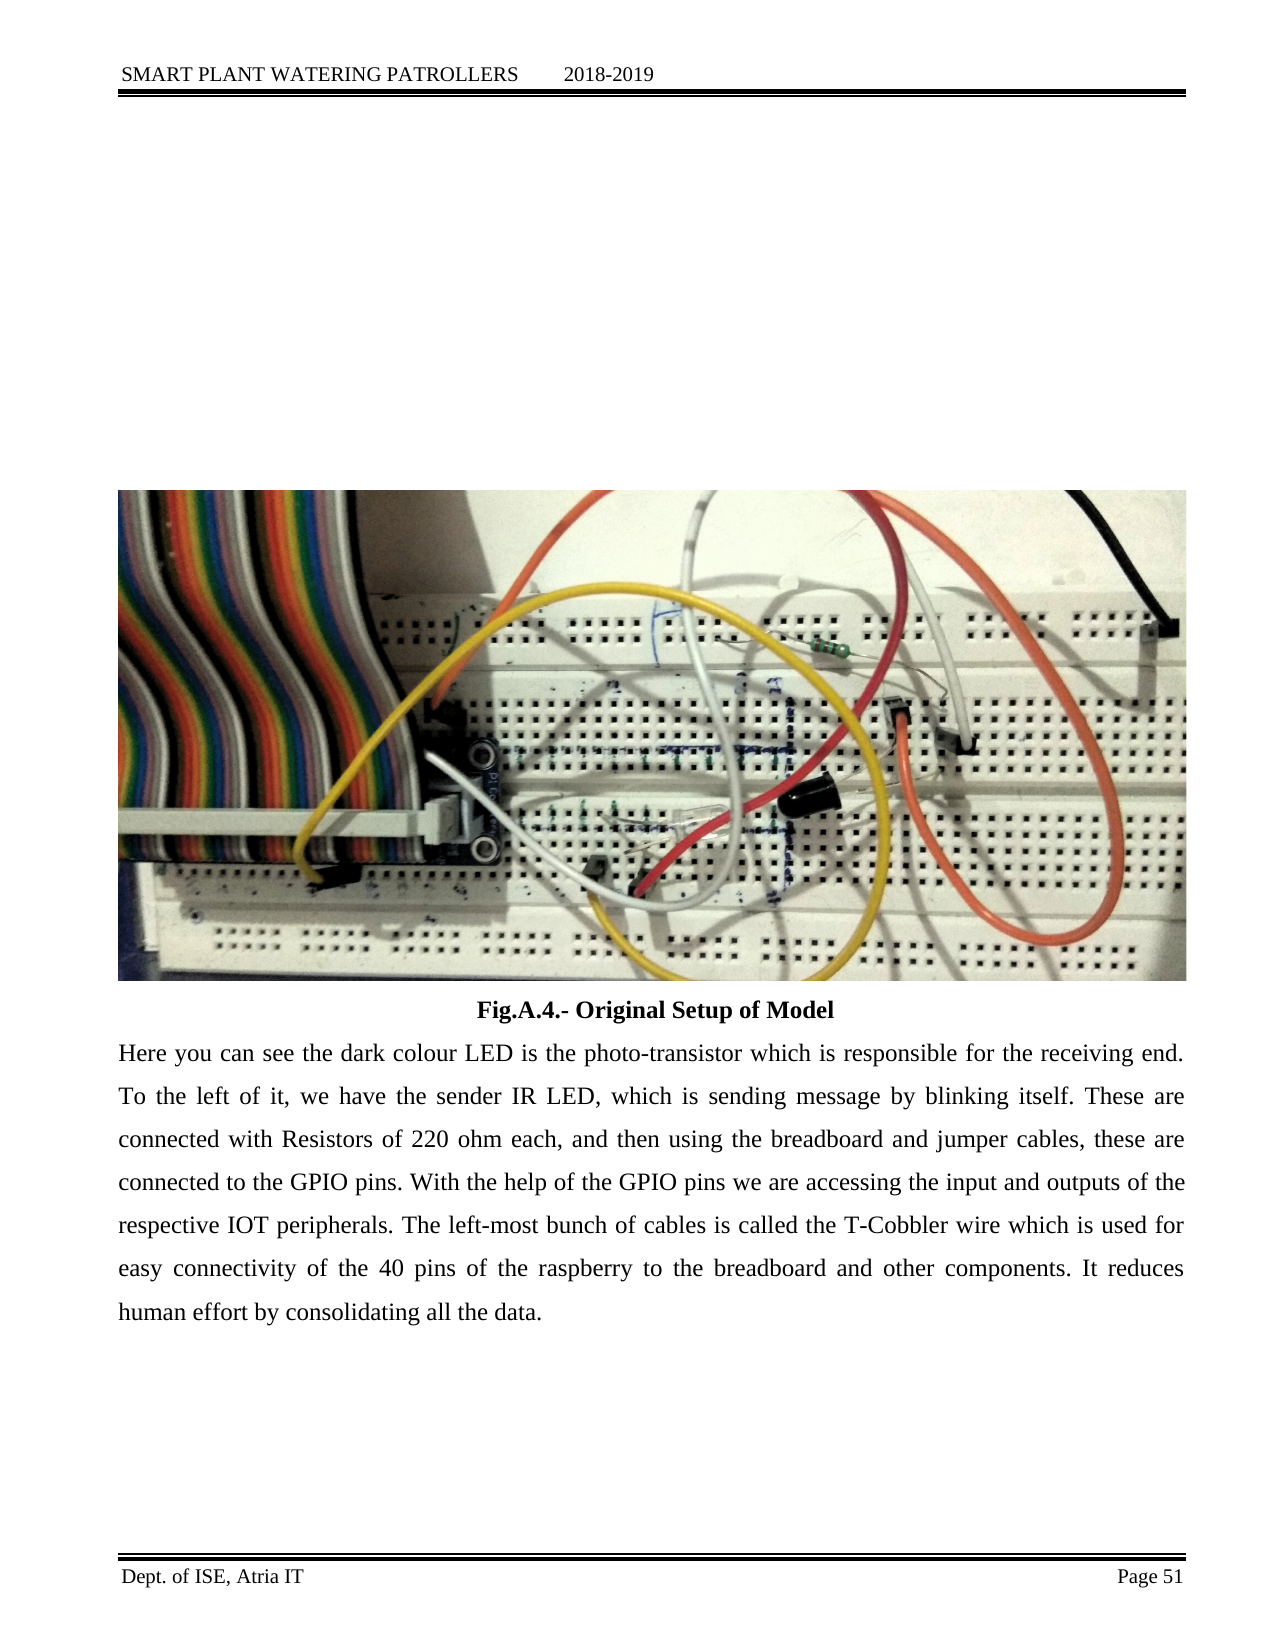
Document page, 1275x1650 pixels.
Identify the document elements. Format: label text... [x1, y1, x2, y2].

picture [118, 490, 1187, 981]
text Fig.A.4.- Original Setup of Model [118, 981, 1186, 1023]
text [118, 469, 1186, 490]
text Here you can see the dark colour LED is the photo-transistor which is responsible for the receiving end. To the left of it, we have the sender IR LED, which is sending message by blinking itself. These are connected with Resistors of 220 ohm each, and then using the breadboard and jumper cables, these are connected to the GPIO pins. With the help of the GPIO pins we are accessing the input and outputs of the respective IOT peripherals. The left-most bunch of cables is called the T-Cobbler wire which is used for easy connectivity of the 40 pins of the raspberry to the breadboard and other components. It reduces human effort by consolidating all the data. [118, 1038, 1186, 1325]
